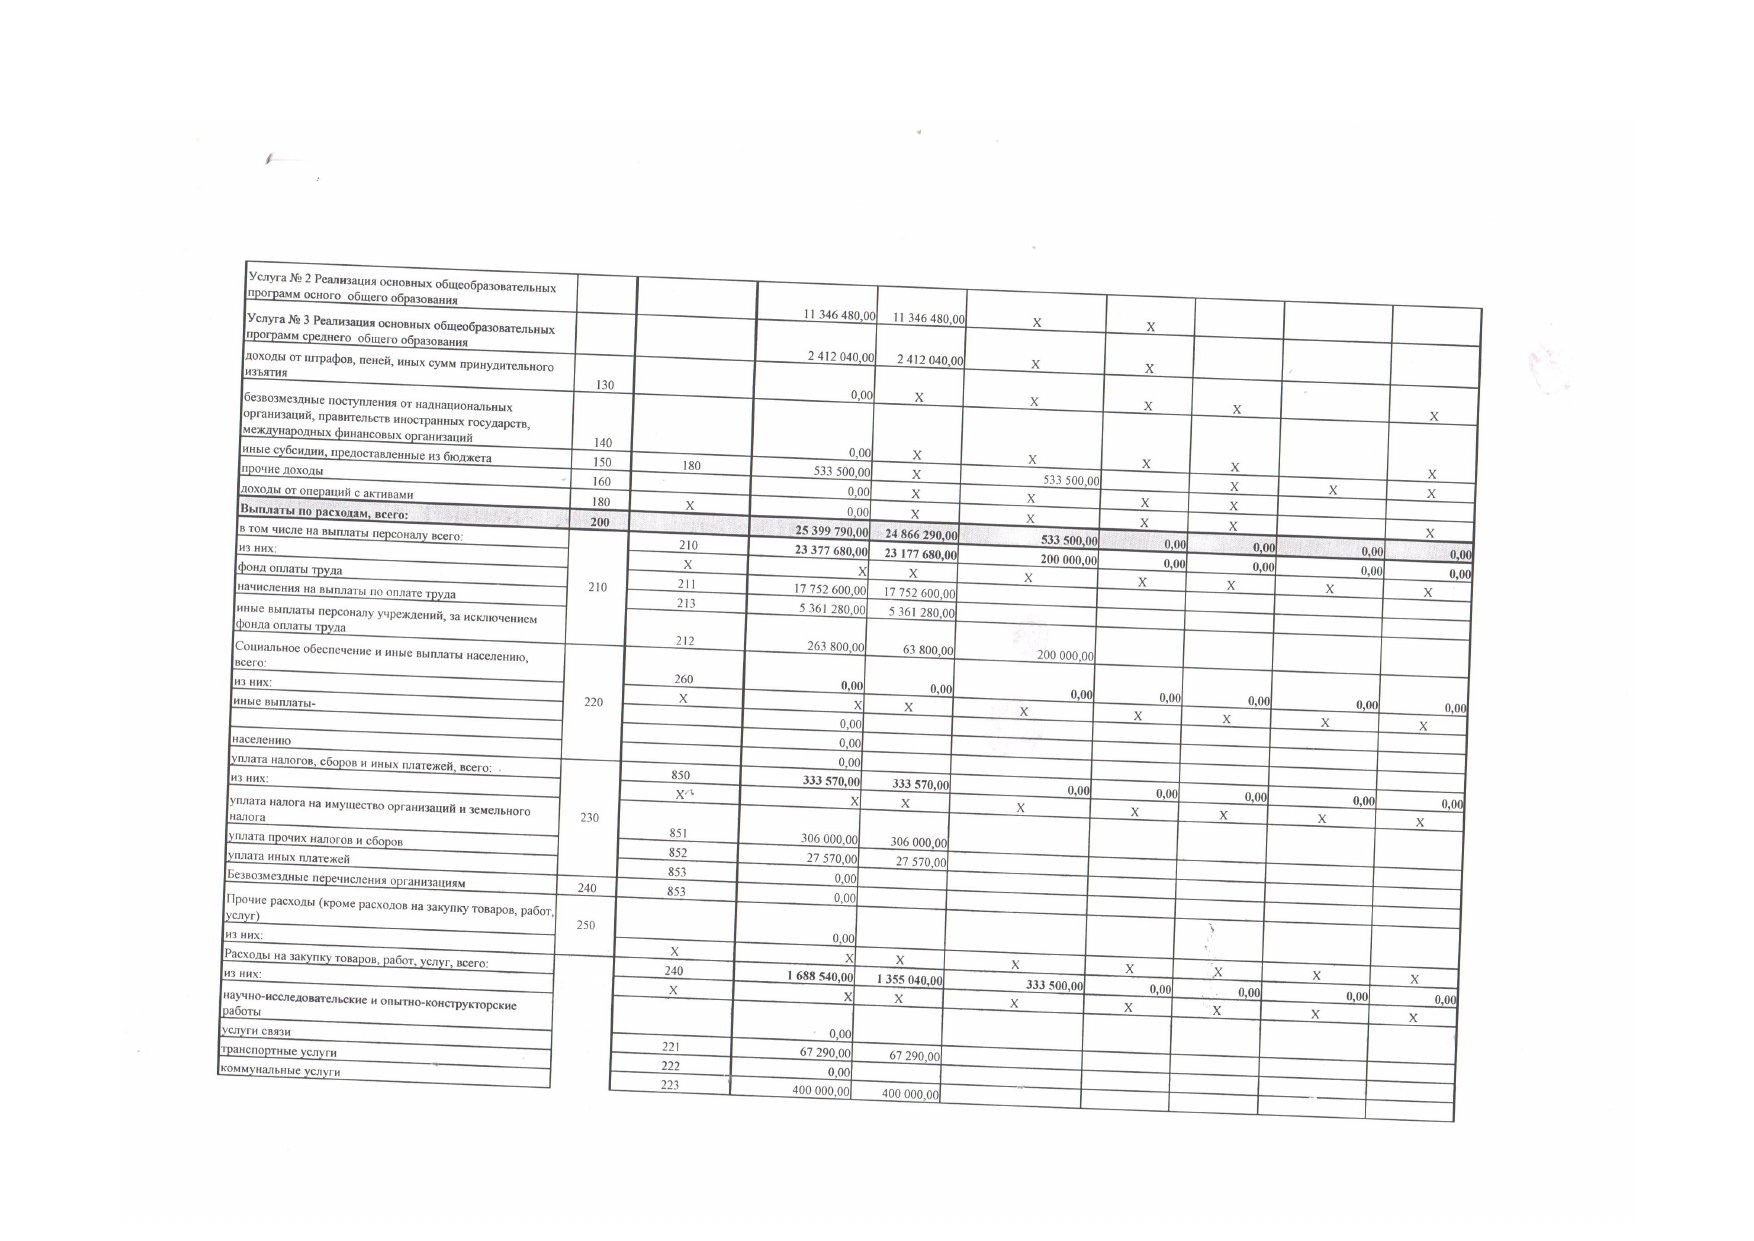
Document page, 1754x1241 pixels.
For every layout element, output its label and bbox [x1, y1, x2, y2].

picture [118, 118, 1636, 1222]
